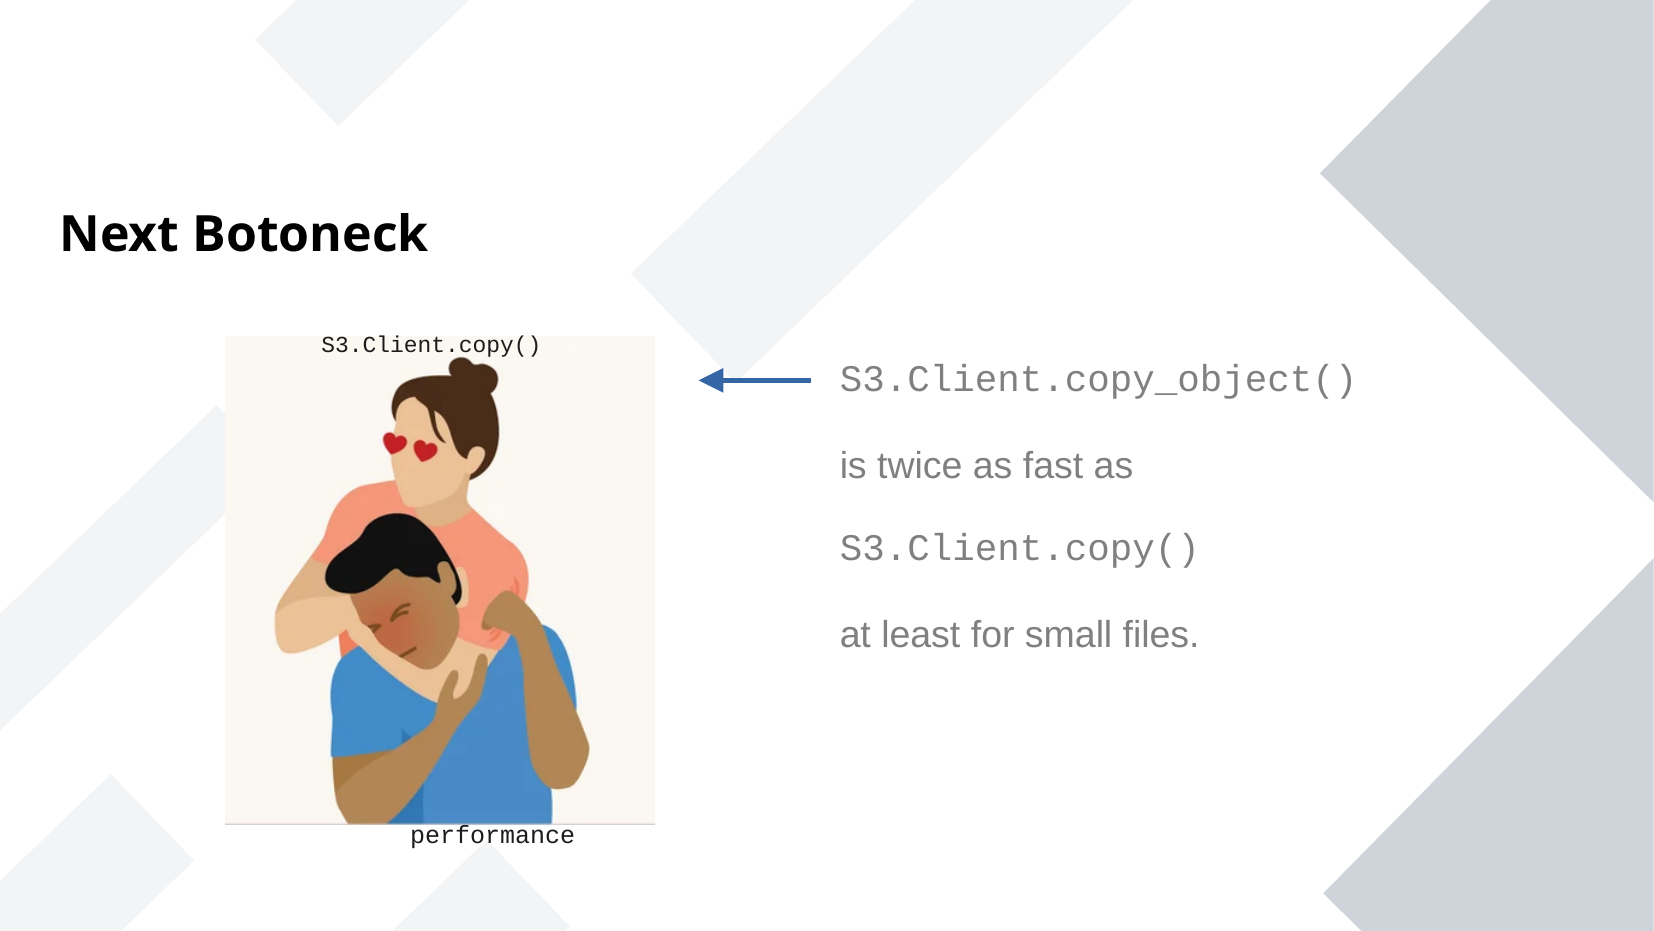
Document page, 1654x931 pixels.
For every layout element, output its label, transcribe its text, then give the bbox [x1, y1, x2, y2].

picture [225, 336, 656, 826]
text_box S3.Client.copy() [306, 325, 854, 384]
text_box S3.Client.copy_object() is twice as fast as S3.Client.copy() at least for small files. [825, 352, 1426, 788]
text_box performance [395, 815, 611, 874]
text_box Next Botoneck [45, 193, 1276, 301]
